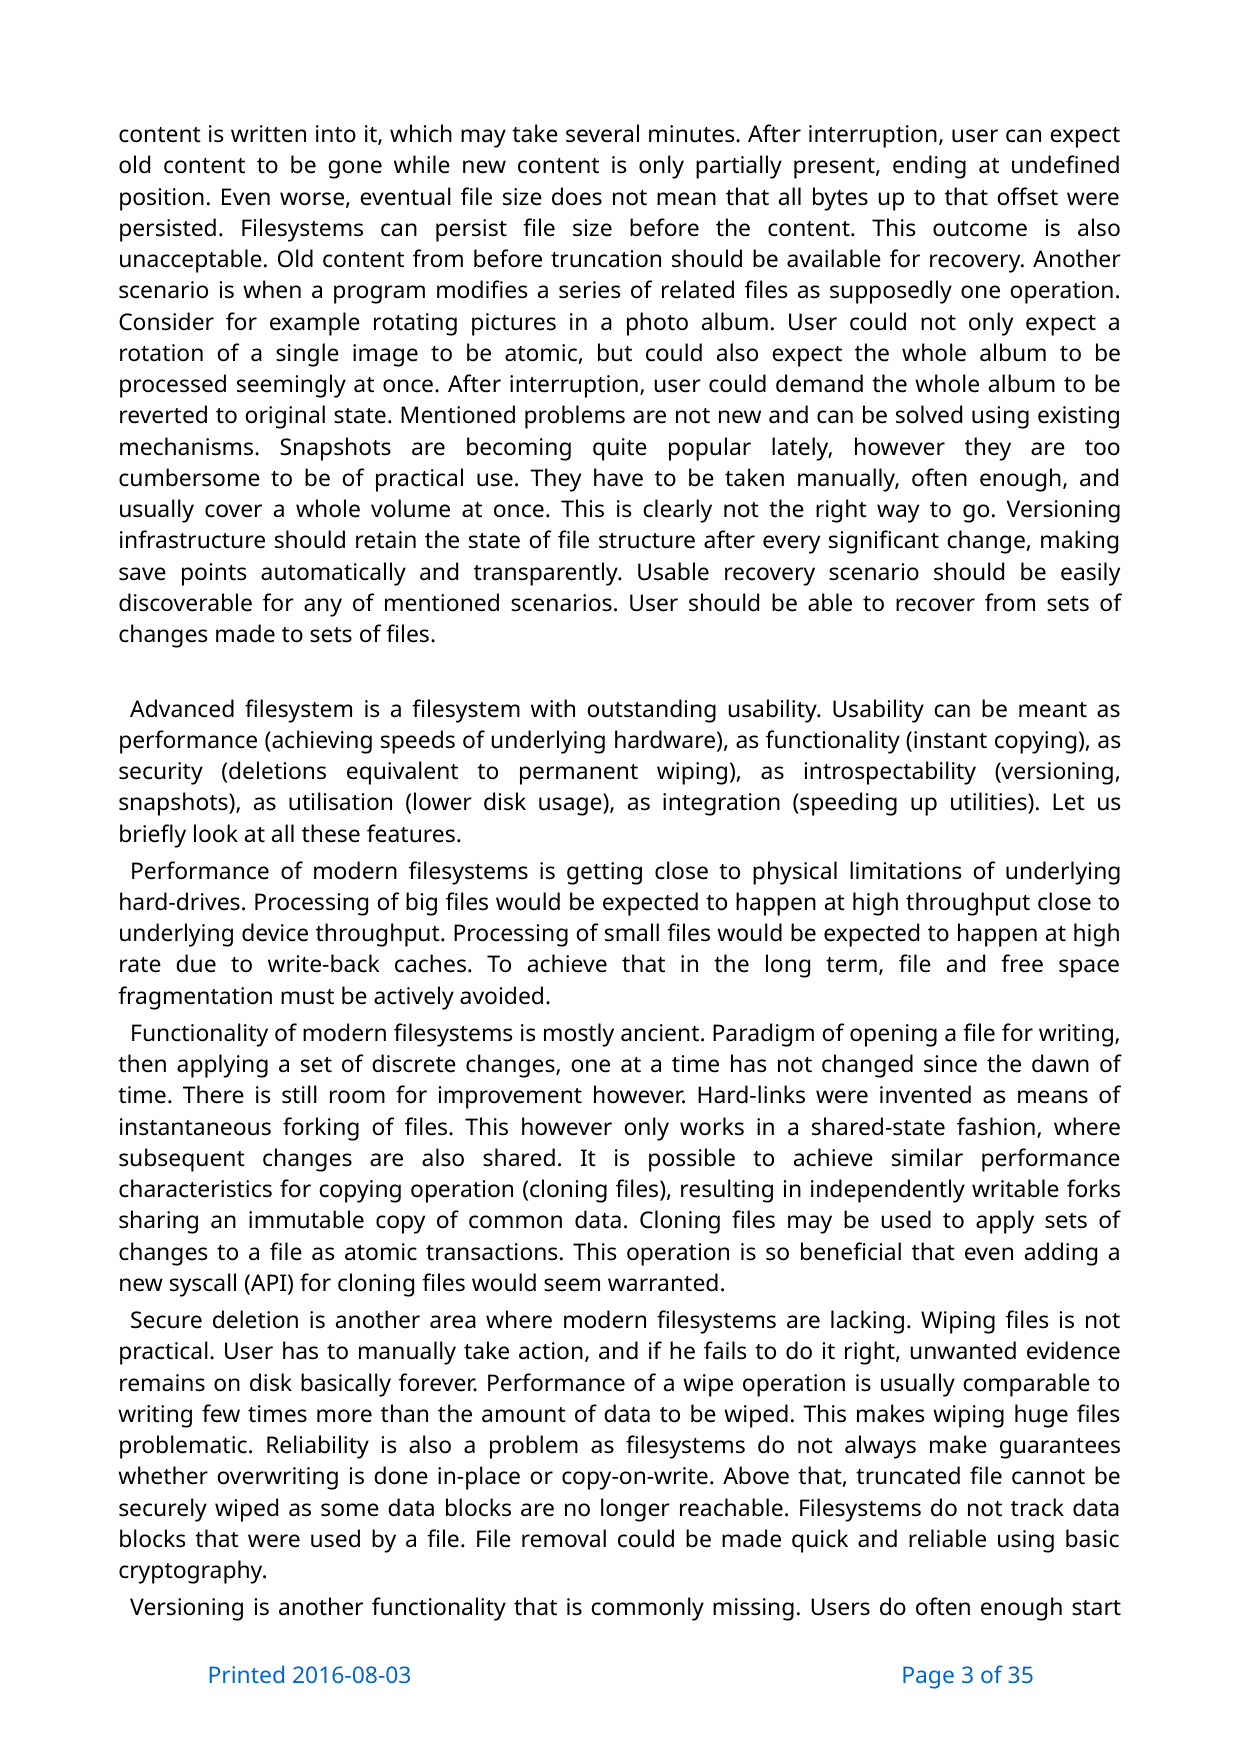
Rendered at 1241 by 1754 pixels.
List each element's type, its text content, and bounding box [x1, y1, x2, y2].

text Versioning is another functionality that is commonly missing. Users do often enough start [118, 1591, 1122, 1622]
text Secure deletion is another area where modern filesystems are lacking. Wiping files is not practical. User has to manually take action, and if he fails to do it right, unwanted evidence remains on disk basically forever. Performance of a wipe operation is usually comparable to writing few times more than the amount of data to be wiped. This makes wiping huge files problematic. Reliability is also a problem as filesystems do not always make guarantees whether overwriting is done in-place or copy-on-write. Above that, truncated file cannot be securely wiped as some data blocks are no longer reachable. Filesystems do not track data blocks that were used by a file. File removal could be made quick and reliable using basic cryptography. [118, 1304, 1122, 1585]
text Functionality of modern filesystems is mostly ancient. Paradigm of opening a file for writing, then applying a set of discrete changes, one at a time has not changed since the dawn of time. There is still room for improvement however. Hard-links were invented as means of instantaneous forking of files. This however only works in a shared-state fashion, where subsequent changes are also shared. It is possible to achieve similar performance characteristics for copying operation (cloning files), resulting in independently writable forks sharing an immutable copy of common data. Cloning files may be used to apply sets of changes to a file as atomic transactions. This operation is so beneficial that even adding a new syscall (API) for cloning files would seem warranted. [118, 1017, 1122, 1298]
text Advanced filesystem is a filesystem with outstanding usability. Usability can be meant as performance (achieving speeds of underlying hardware), as functionality (instant copying), as security (deletions equivalent to permanent wiping), as introspectability (versioning, snapshots), as utilisation (lower disk usage), as integration (speeding up utilities). Let us briefly look at all these features. [118, 692, 1122, 849]
text Performance of modern filesystems is getting close to physical limitations of underlying hard-drives. Processing of big files would be expected to happen at high throughput close to underlying device throughput. Processing of small files would be expected to happen at high rate due to write-back caches. To achieve that in the long term, file and free space fragmentation must be actively avoided. [118, 855, 1122, 1011]
text content is written into it, which may take several minutes. After interruption, user can expect old content to be gone while new content is only partially present, ending at undefined position. Even worse, eventual file size does not mean that all bytes up to that offset were persisted. Filesystems can persist file size before the content. This outcome is also unacceptable. Old content from before truncation should be available for recovery. Another scenario is when a program modifies a series of related files as supposedly one operation. Consider for example rotating pictures in a photo album. User could not only expect a rotation of a single image to be atomic, but could also expect the whole album to be processed seemingly at once. After interruption, user could demand the whole album to be reverted to original state. Mentioned problems are not new and can be solved using existing mechanisms. Snapshots are becoming quite popular lately, however they are too cumbersome to be of practical use. They have to be taken manually, often enough, and usually cover a whole volume at once. This is clearly not the right way to go. Versioning infrastructure should retain the state of file structure after every significant change, making save points automatically and transparently. Usable recovery scenario should be easily discoverable for any of mentioned scenarios. User should be able to recover from sets of changes made to sets of files. [118, 118, 1122, 649]
